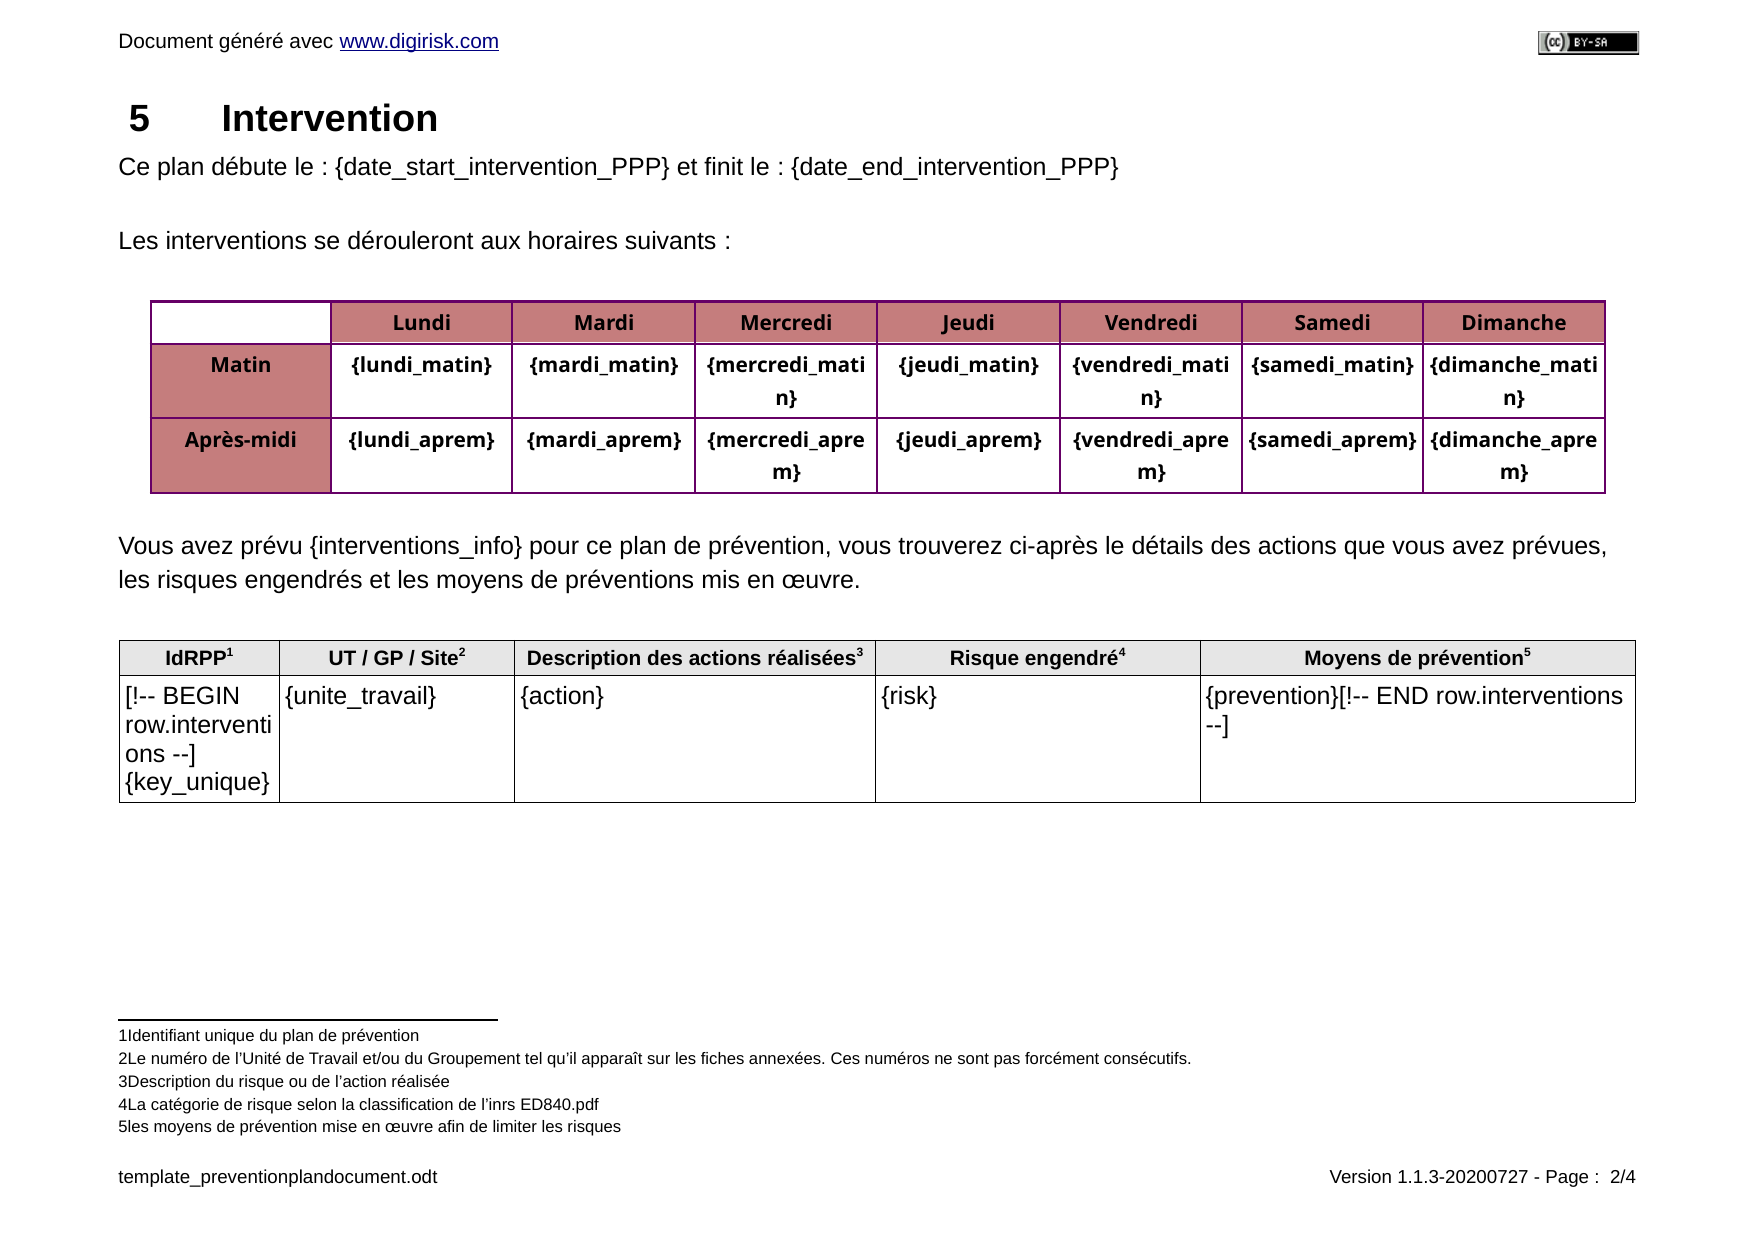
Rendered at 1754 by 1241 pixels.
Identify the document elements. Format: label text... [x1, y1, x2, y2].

table_cell {vendredi_aprem} [1061, 419, 1241, 492]
subtitle Intervention [118, 96, 1636, 139]
table_header Jeudi [878, 303, 1059, 342]
table_cell {mardi_aprem} [513, 419, 694, 492]
table_cell {dimanche_matin} [1424, 345, 1604, 417]
table_header IdRPP [120, 641, 279, 675]
table_header Mardi [513, 303, 694, 342]
text Les interventions se dérouleront aux horaires suivants : [118, 226, 1636, 255]
table_cell {jeudi_aprem} [878, 419, 1059, 492]
table_header [152, 303, 330, 342]
table_header UT / GP / Site [280, 641, 514, 675]
table_cell {lundi_aprem} [332, 419, 511, 492]
table_cell {mercredi_aprem} [696, 419, 876, 492]
table_header Lundi [332, 303, 511, 342]
table_cell [!-- BEGIN row.interventions --]{key_unique} [120, 676, 279, 802]
table_cell {samedi_matin} [1243, 345, 1422, 417]
table_cell Après-midi [152, 419, 330, 492]
text Ce plan débute le : {date_start_intervention_PPP} et finit le : {date_end_intervention_PPP} [118, 152, 1636, 180]
table_header Mercredi [696, 303, 876, 342]
table_cell {jeudi_matin} [878, 345, 1059, 417]
table_header Samedi [1243, 303, 1422, 342]
table_header Moyens de prévention [1201, 641, 1635, 675]
table_cell {mardi_matin} [513, 345, 694, 417]
table_cell {action} [515, 676, 875, 802]
table_header Vendredi [1061, 303, 1241, 342]
table_header Dimanche [1424, 303, 1604, 342]
text Vous avez prévu {interventions_info} pour ce plan de prévention, vous trouverez ci-après le détails des actions que vous avez prévues, les risques engendrés et les moyens de préventions mis en œuvre. [118, 531, 1636, 594]
table_cell {dimanche_aprem} [1424, 419, 1604, 492]
table_cell Matin [152, 345, 330, 417]
table_cell {lundi_matin} [332, 345, 511, 417]
table_header Risque engendré [876, 641, 1200, 675]
table_cell {prevention}[!-- END row.interventions --] [1201, 676, 1635, 802]
table_cell {samedi_aprem} [1243, 419, 1422, 492]
table_header Description des actions réalisées [515, 641, 875, 675]
table_cell {unite_travail} [280, 676, 514, 802]
table_cell {vendredi_matin} [1061, 345, 1241, 417]
table_cell {risk} [876, 676, 1200, 802]
table_cell {mercredi_matin} [696, 345, 876, 417]
picture [1538, 31, 1640, 55]
